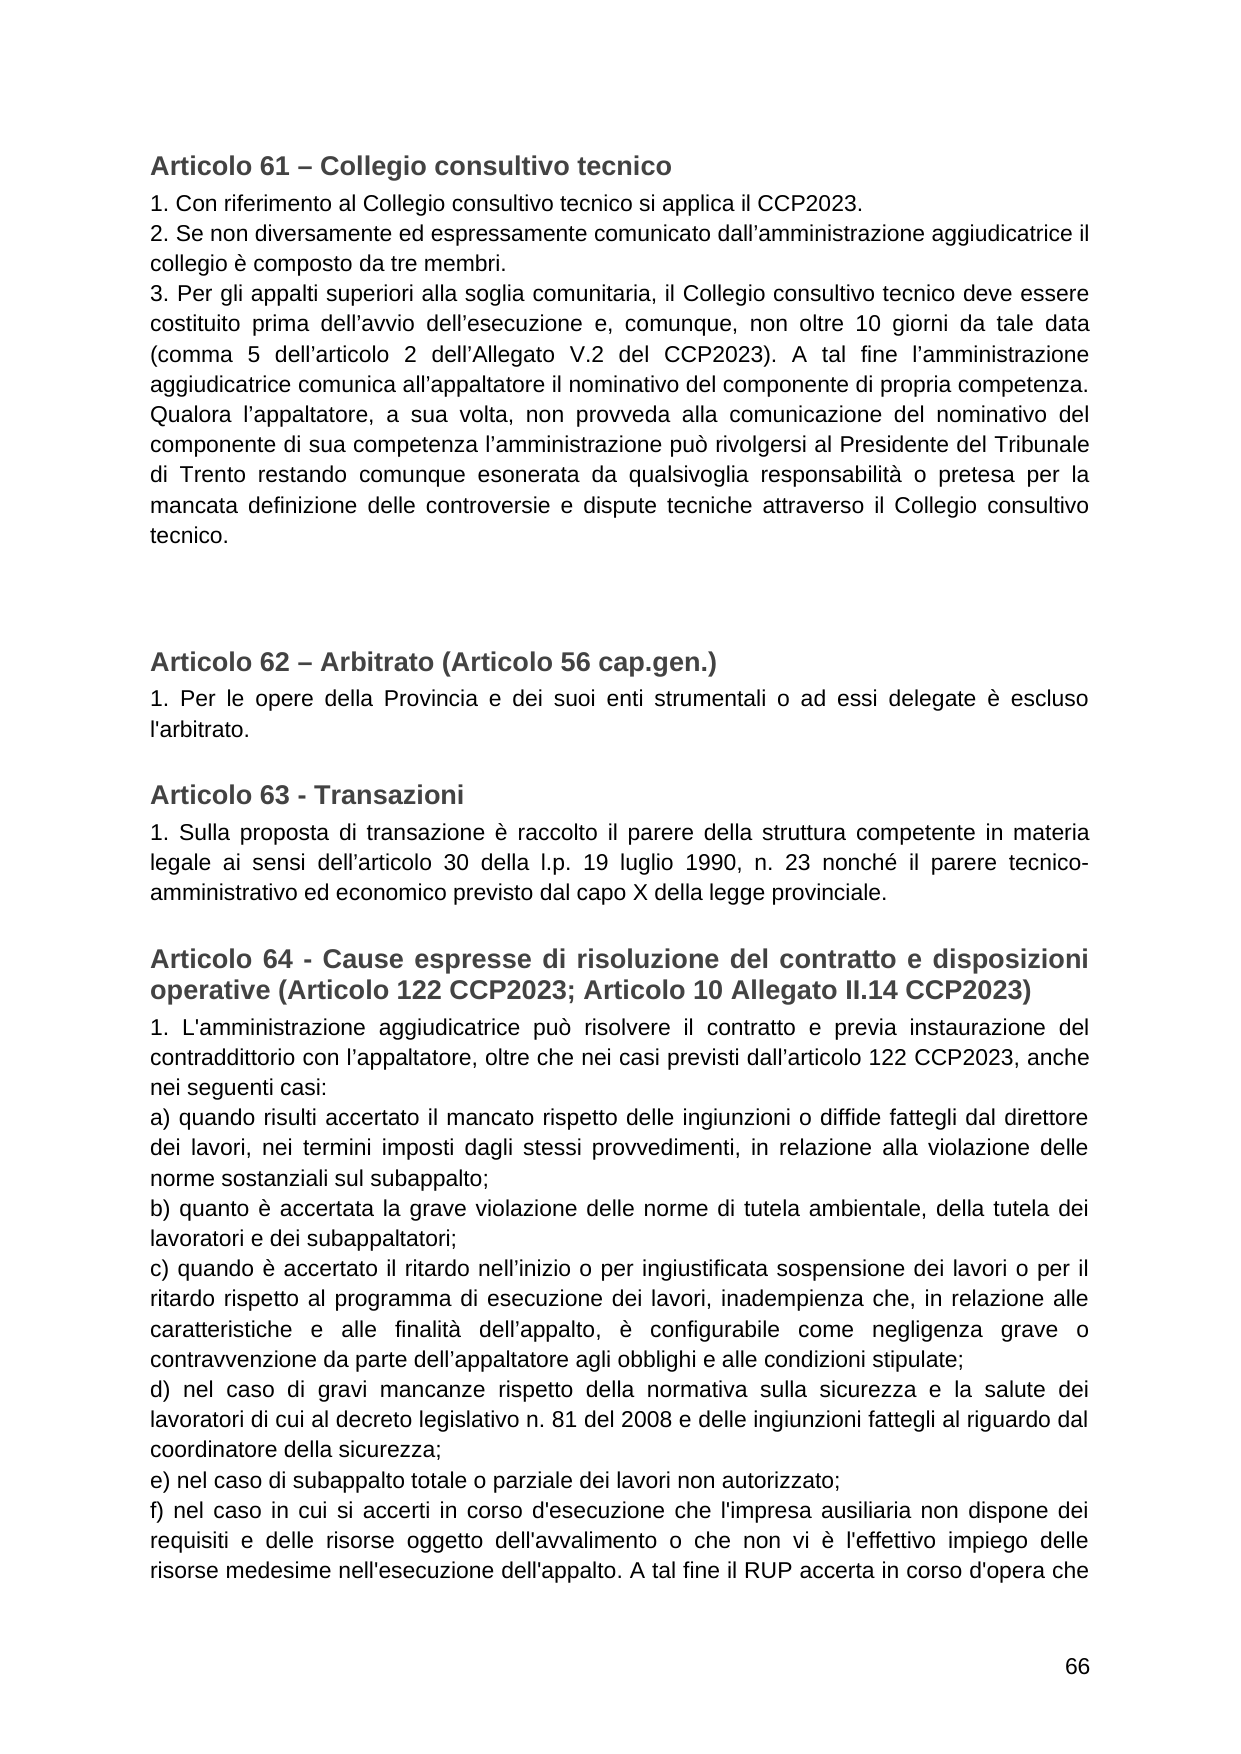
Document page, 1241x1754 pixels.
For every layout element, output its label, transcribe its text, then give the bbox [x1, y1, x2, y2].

text b) quanto è accertata la grave violazione delle norme di tutela ambientale, della tutela dei lavoratori e dei subappaltatori; [150, 1195, 1090, 1251]
text 1. Con riferimento al Collegio consultivo tecnico si applica il CCP2023. [150, 189, 1090, 216]
subtitle Articolo 62 – Arbitrato (Articolo 56 cap.gen.) [150, 646, 1090, 677]
text 1. Sulla proposta di transazione è raccolto il parere della struttura competente in materia legale ai sensi dell’articolo 30 della l.p. 19 luglio 1990, n. 23 nonché il parere tecnico-amministrativo ed economico previsto dal capo X della legge provinciale. [150, 819, 1090, 906]
text 1. L'amministrazione aggiudicatrice può risolvere il contratto e previa instaurazione del contraddittorio con l’appaltatore, oltre che nei casi previsti dall’articolo 122 CCP2023, anche nei seguenti casi: [150, 1013, 1090, 1100]
text 2. Se non diversamente ed espressamente comunicato dall’amministrazione aggiudicatrice il collegio è composto da tre membri. [150, 220, 1090, 276]
subtitle Articolo 63 - Transazioni [150, 779, 1090, 810]
text 1. Per le opere della Provincia e dei suoi enti strumentali o ad essi delegate è escluso l'arbitrato. [150, 685, 1090, 742]
text d) nel caso di gravi mancanze rispetto della normativa sulla sicurezza e la salute dei lavoratori di cui al decreto legislativo n. 81 del 2008 e delle ingiunzioni fattegli al riguardo dal coordinatore della sicurezza; [150, 1376, 1090, 1463]
text f) nel caso in cui si accerti in corso d'esecuzione che l'impresa ausiliaria non dispone dei requisiti e delle risorse oggetto dell'avvalimento o che non vi è l'effettivo impiego delle risorse medesime nell'esecuzione dell'appalto. A tal fine il RUP accerta in corso d'opera che [150, 1497, 1090, 1584]
subtitle Articolo 61 – Collegio consultivo tecnico [150, 150, 1090, 181]
subtitle Articolo 64 - Cause espresse di risoluzione del contratto e disposizioni operative (Articolo 122 CCP2023; Articolo 10 Allegato II.14 CCP2023) [150, 943, 1090, 1005]
text 3. Per gli appalti superiori alla soglia comunitaria, il Collegio consultivo tecnico deve essere costituito prima dell’avvio dell’esecuzione e, comunque, non oltre 10 giorni da tale data (comma 5 dell’articolo 2 dell’Allegato V.2 del CCP2023). A tal fine l’amministrazione aggiudicatrice comunica all’appaltatore il nominativo del componente di propria competenza. Qualora l’appaltatore, a sua volta, non provveda alla comunicazione del nominativo del componente di sua competenza l’amministrazione può rivolgersi al Presidente del Tribunale di Trento restando comunque esonerata da qualsivoglia responsabilità o pretesa per la mancata definizione delle controversie e dispute tecniche attraverso il Collegio consultivo tecnico. [150, 280, 1090, 548]
text e) nel caso di subappalto totale o parziale dei lavori non autorizzato; [150, 1467, 1090, 1493]
text c) quando è accertato il ritardo nell’inizio o per ingiustificata sospensione dei lavori o per il ritardo rispetto al programma di esecuzione dei lavori, inadempienza che, in relazione alle caratteristiche e alle finalità dell’appalto, è configurabile come negligenza grave o contravvenzione da parte dell’appaltatore agli obblighi e alle condizioni stipulate; [150, 1255, 1090, 1372]
text a) quando risulti accertato il mancato rispetto delle ingiunzioni o diffide fattegli dal direttore dei lavori, nei termini imposti dagli stessi provvedimenti, in relazione alla violazione delle norme sostanziali sul subappalto; [150, 1104, 1090, 1191]
